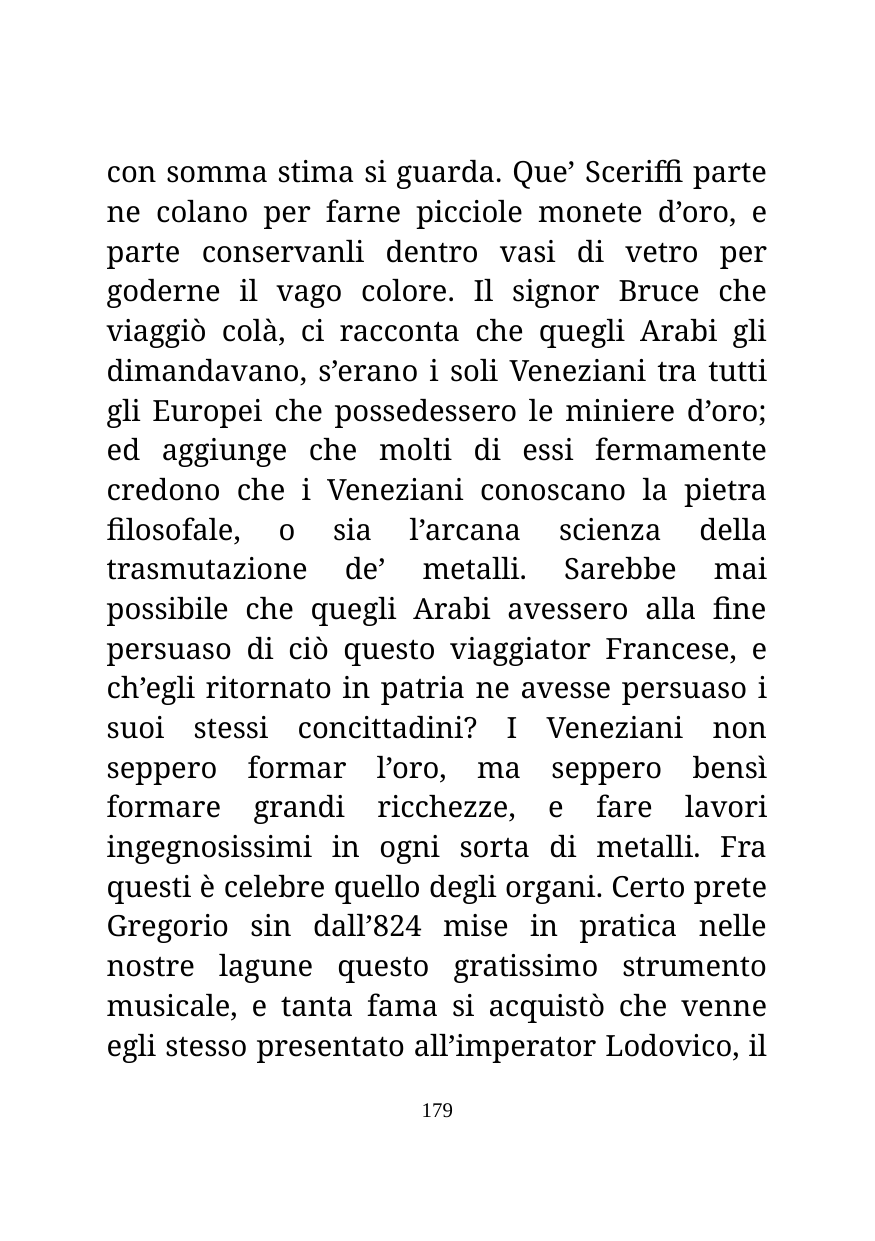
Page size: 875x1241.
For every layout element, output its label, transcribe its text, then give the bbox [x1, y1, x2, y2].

text con somma stima si guarda. Que’ Sceriffi parte ne colano per farne picciole monete d’oro, e parte conservanli dentro vasi di vetro per goderne il vago colore. Il signor Bruce che viaggiò colà, ci racconta che quegli Arabi gli dimandavano, s’erano i soli Veneziani tra tutti gli Europei che possedessero le miniere d’oro; ed aggiunge che molti di essi fermamente credono che i Veneziani conoscano la pietra filosofale, o sia l’arcana scienza della trasmutazione de’ metalli. Sarebbe mai possibile che quegli Arabi avessero alla fine persuaso di ciò questo viaggiator Francese, e ch’egli ritornato in patria ne avesse persuaso i suoi stessi concittadini? I Veneziani non seppero formar l’oro, ma seppero bensì formare grandi ricchezze, e fare lavori ingegnosissimi in ogni sorta di metalli. Fra questi è celebre quello degli organi. Certo prete Gregorio sin dall’824 mise in pratica nelle nostre lagune questo gratissimo strumento musicale, e tanta fama si acquistò che venne egli stesso presentato all’imperator Lodovico, il [106, 152, 768, 1064]
